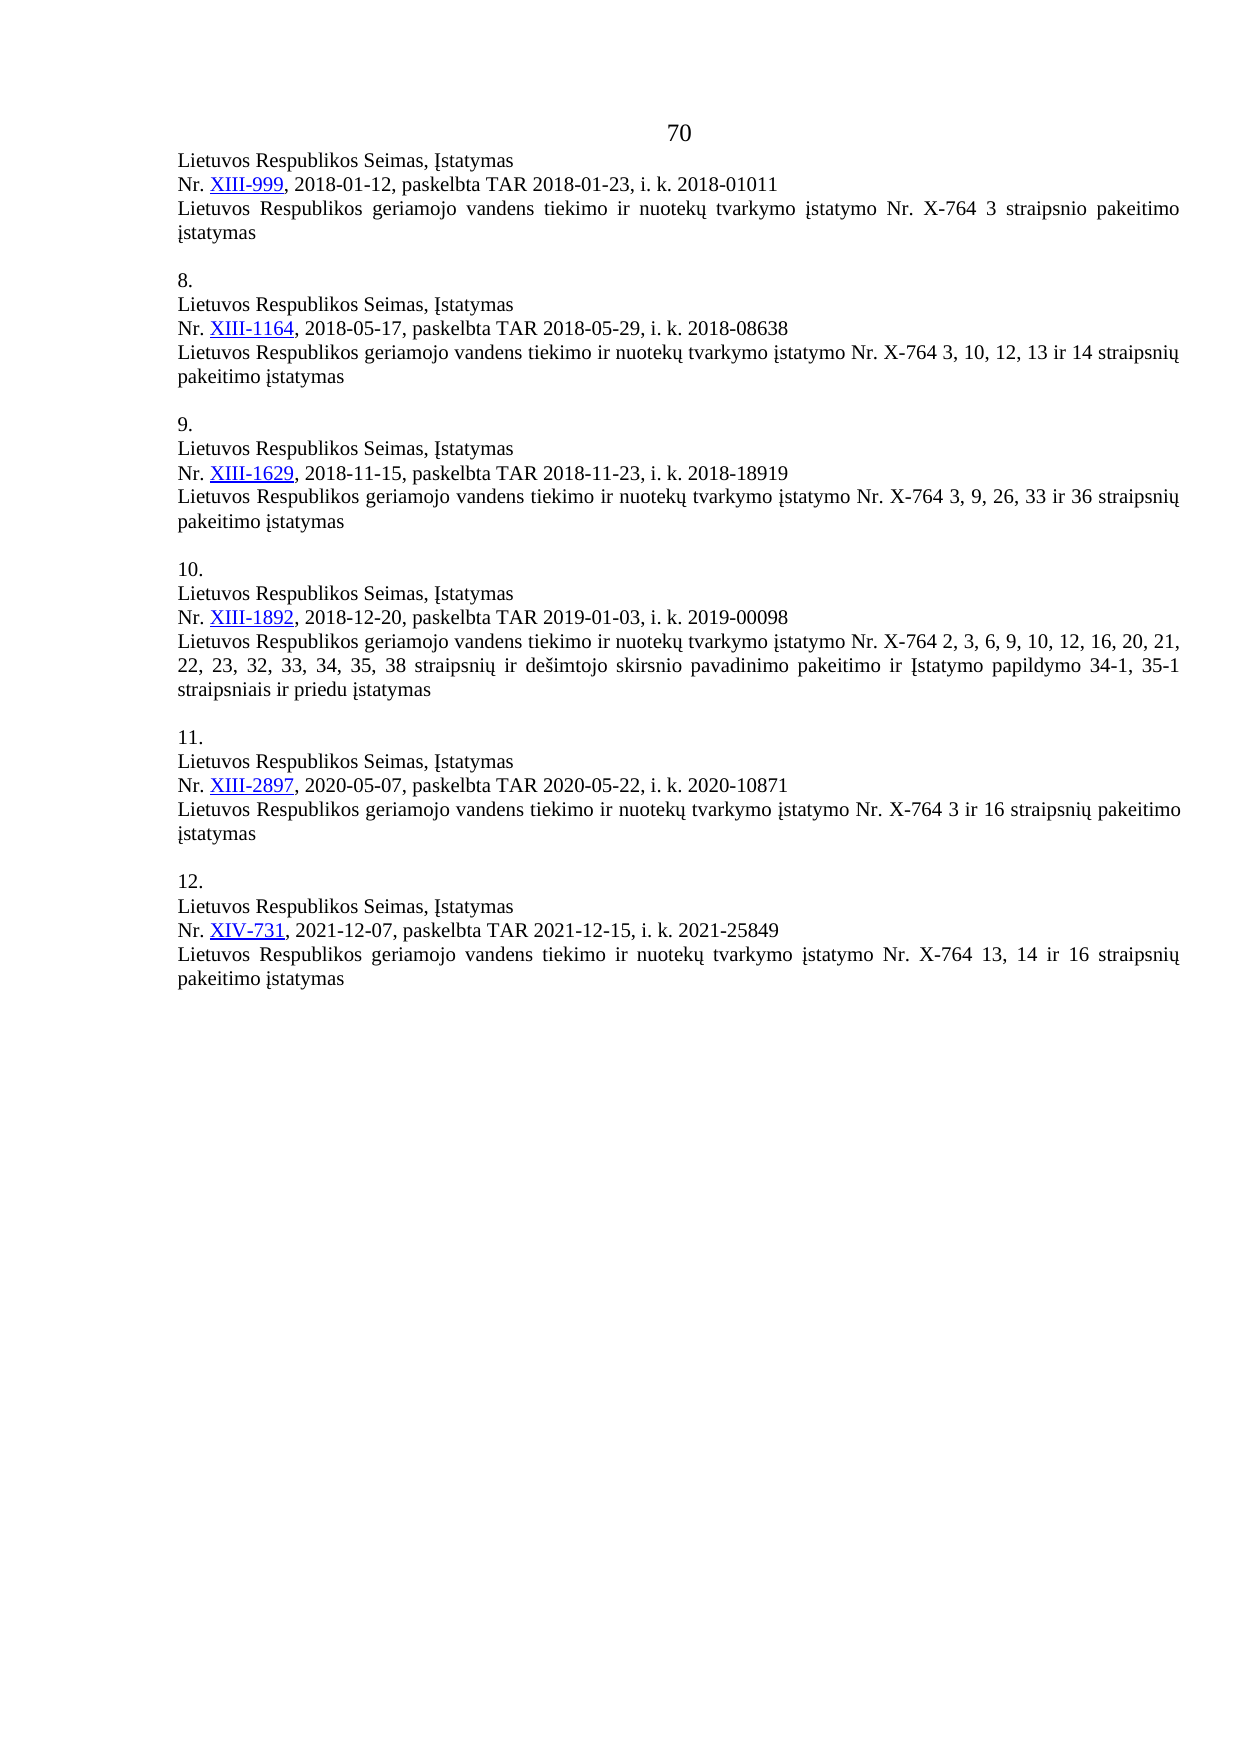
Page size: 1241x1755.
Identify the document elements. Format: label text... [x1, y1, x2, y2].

text Nr. XIV-731, 2021-12-07, paskelbta TAR 2021-12-15, i. k. 2021-25849 [177, 918, 1181, 942]
text Nr. XIII-2897, 2020-05-07, paskelbta TAR 2020-05-22, i. k. 2020-10871 [177, 773, 1181, 797]
text Nr. XIII-1629, 2018-11-15, paskelbta TAR 2018-11-23, i. k. 2018-18919 [177, 460, 1181, 484]
text Lietuvos Respublikos geriamojo vandens tiekimo ir nuotekų tvarkymo įstatymo Nr. X-764 2, 3, 6, 9, 10, 12, 16, 20, 21, 22, 23, 32, 33, 34, 35, 38 straipsnių ir dešimtojo skirsnio pavadinimo pakeitimo ir Įstatymo papildymo 34-1, 35-1 straipsniais ir priedu įstatymas [177, 629, 1181, 701]
text Nr. XIII-1164, 2018-05-17, paskelbta TAR 2018-05-29, i. k. 2018-08638 [177, 316, 1181, 340]
text Lietuvos Respublikos geriamojo vandens tiekimo ir nuotekų tvarkymo įstatymo Nr. X-764 3 ir 16 straipsnių pakeitimo įstatymas [177, 797, 1181, 845]
text Lietuvos Respublikos Seimas, Įstatymas [177, 292, 1181, 316]
text Lietuvos Respublikos geriamojo vandens tiekimo ir nuotekų tvarkymo įstatymo Nr. X-764 3, 9, 26, 33 ir 36 straipsnių pakeitimo įstatymas [177, 484, 1181, 533]
text Lietuvos Respublikos Seimas, Įstatymas [177, 749, 1181, 773]
text 11. [177, 725, 1181, 749]
text Lietuvos Respublikos Seimas, Įstatymas [177, 893, 1181, 918]
text Lietuvos Respublikos geriamojo vandens tiekimo ir nuotekų tvarkymo įstatymo Nr. X-764 3 straipsnio pakeitimo įstatymas [177, 196, 1181, 244]
text Lietuvos Respublikos Seimas, Įstatymas [177, 581, 1181, 605]
text Nr. XIII-999, 2018-01-12, paskelbta TAR 2018-01-23, i. k. 2018-01011 [177, 172, 1181, 196]
text 10. [177, 557, 1181, 581]
text Lietuvos Respublikos Seimas, Įstatymas [177, 436, 1181, 460]
text 12. [177, 869, 1181, 893]
text 9. [177, 412, 1181, 436]
text Lietuvos Respublikos Seimas, Įstatymas [177, 148, 1181, 172]
text Lietuvos Respublikos geriamojo vandens tiekimo ir nuotekų tvarkymo įstatymo Nr. X-764 3, 10, 12, 13 ir 14 straipsnių pakeitimo įstatymas [177, 340, 1181, 388]
text 8. [177, 268, 1181, 292]
text Nr. XIII-1892, 2018-12-20, paskelbta TAR 2019-01-03, i. k. 2019-00098 [177, 605, 1181, 629]
text Lietuvos Respublikos geriamojo vandens tiekimo ir nuotekų tvarkymo įstatymo Nr. X-764 13, 14 ir 16 straipsnių pakeitimo įstatymas [177, 942, 1181, 990]
